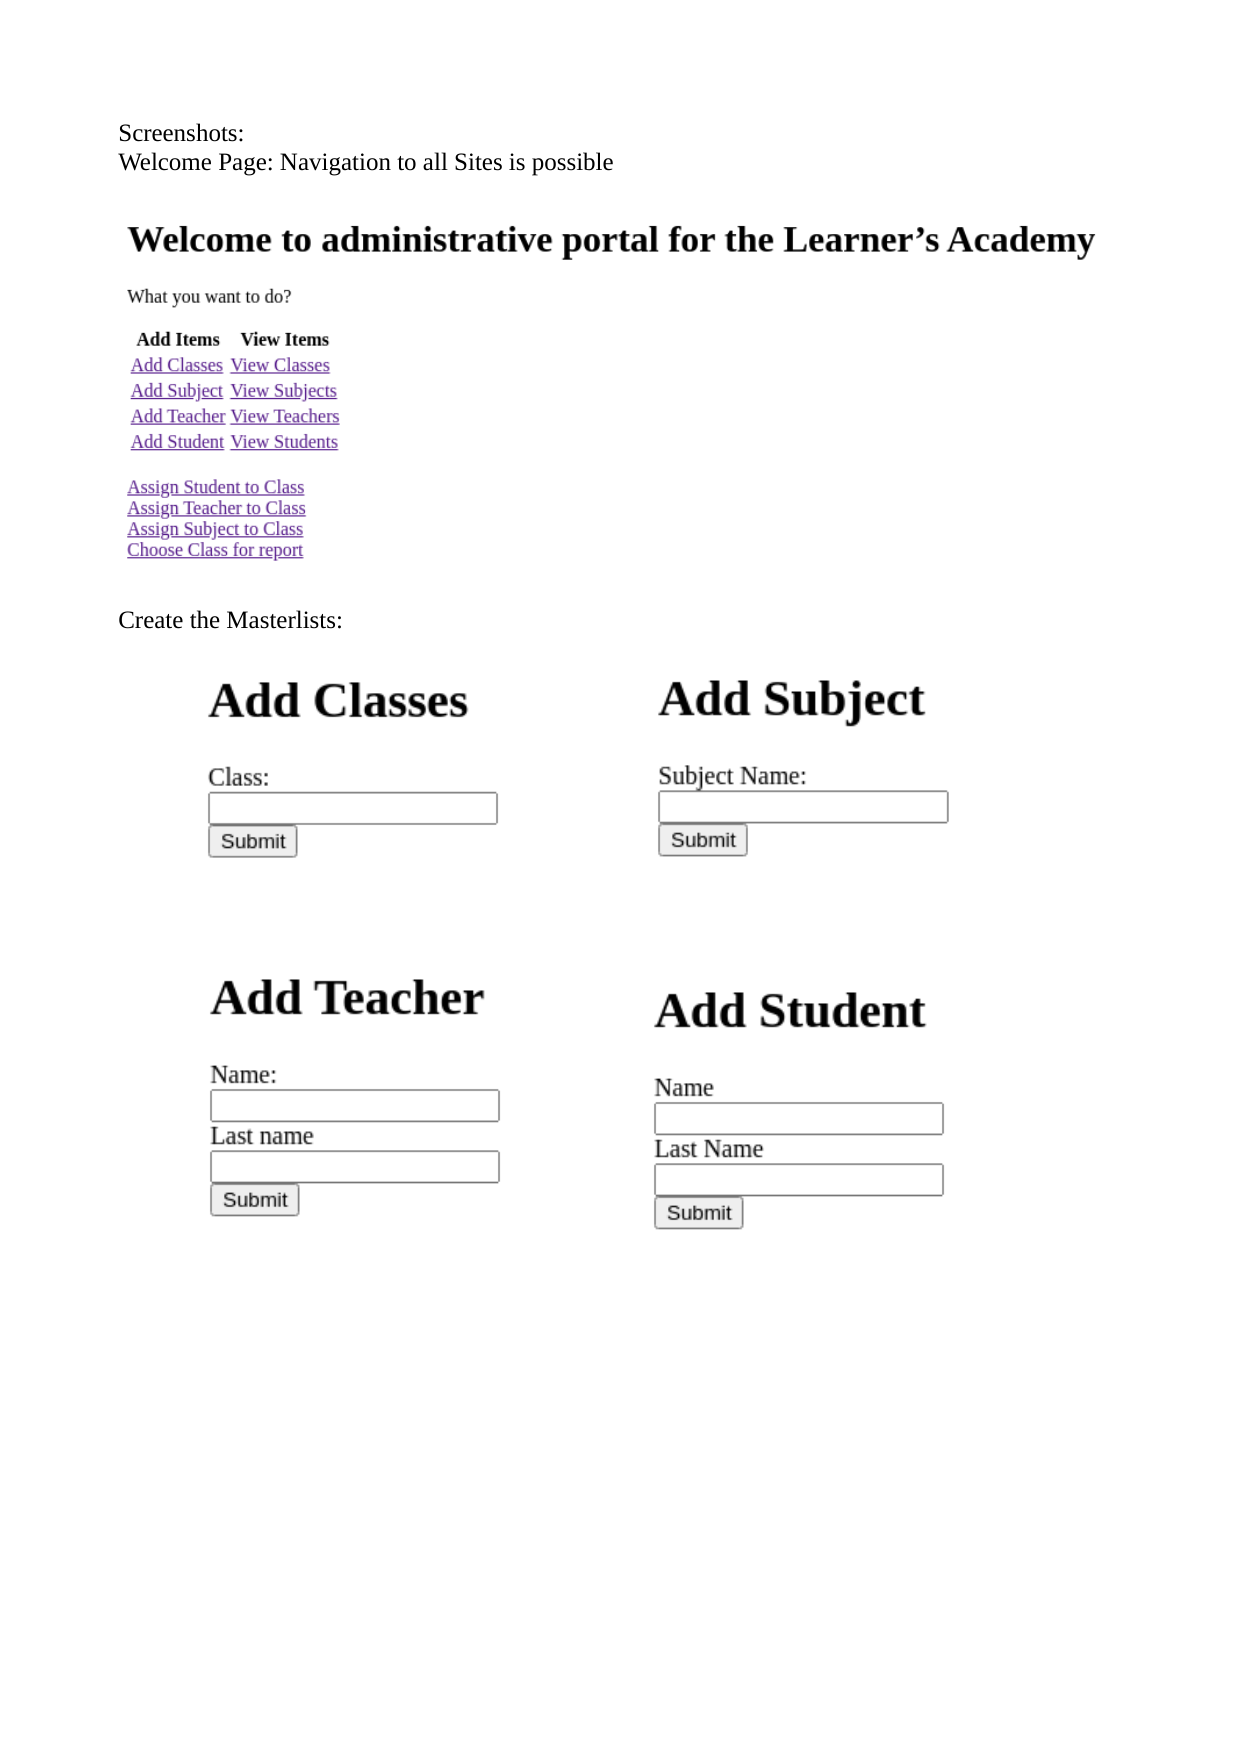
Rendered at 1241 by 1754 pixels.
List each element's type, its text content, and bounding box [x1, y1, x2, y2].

picture [198, 950, 558, 1240]
picture [196, 653, 556, 922]
picture [118, 204, 1123, 577]
text Welcome Page: Navigation to all Sites is possible [118, 147, 1122, 176]
picture [642, 963, 1002, 1253]
text Screenshots: [118, 118, 1122, 147]
text Create the Masterlists: [118, 606, 1122, 634]
picture [646, 651, 1007, 921]
